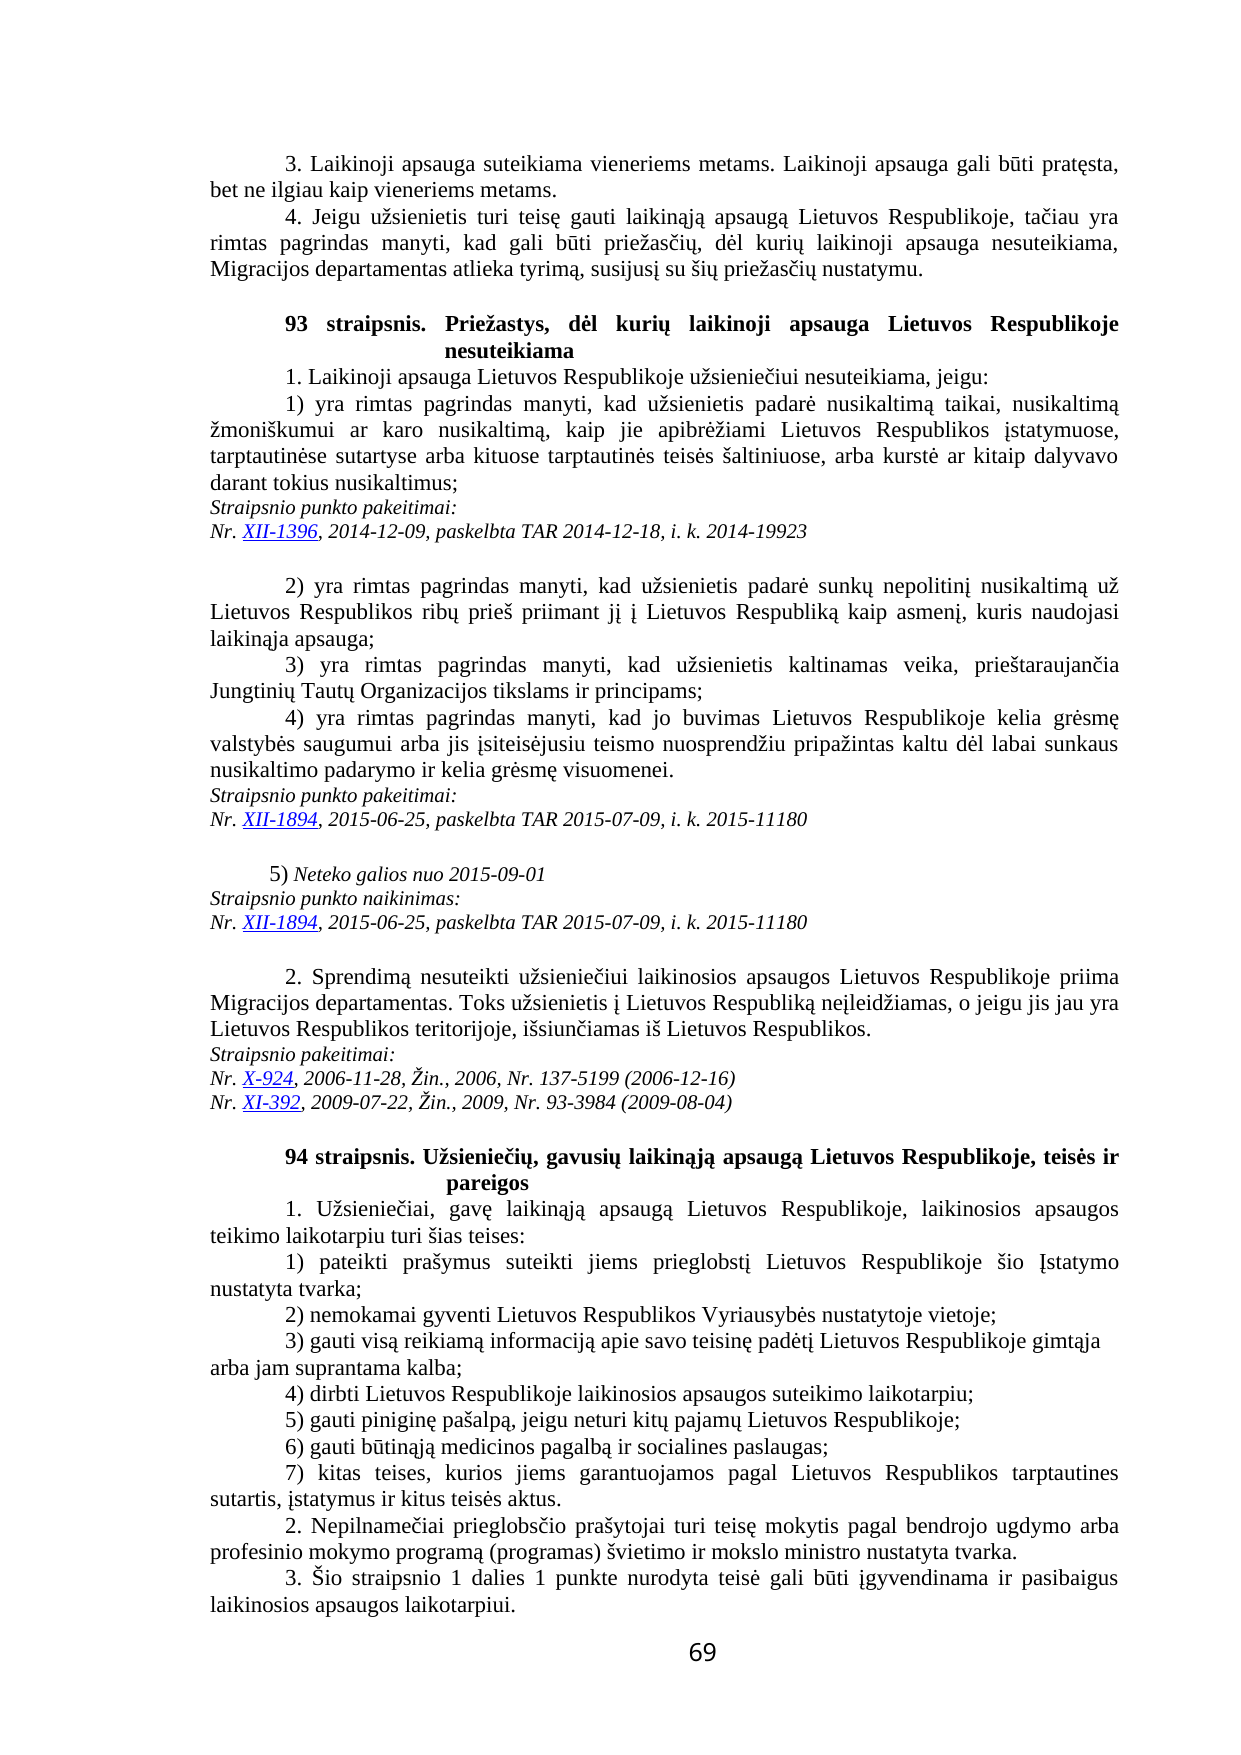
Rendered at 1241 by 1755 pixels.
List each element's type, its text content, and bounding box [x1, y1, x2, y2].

text 5) gauti piniginę pašalpą, jeigu neturi kitų pajamų Lietuvos Respublikoje; [210, 1406, 1120, 1433]
text Straipsnio punkto pakeitimai: [210, 495, 1120, 519]
text Straipsnio punkto pakeitimai: [210, 783, 1120, 807]
text 3) gauti visą reikiamą informaciją apie savo teisinę padėtį Lietuvos Respublikoje gimtąja arba jam suprantama kalba; [210, 1327, 1120, 1380]
text 2. Sprendimą nesuteikti užsieniečiui laikinosios apsaugos Lietuvos Respublikoje priima Migracijos departamentas. Toks užsienietis į Lietuvos Respubliką neįleidžiamas, o jeigu jis jau yra Lietuvos Respublikos teritorijoje, išsiunčiamas iš Lietuvos Respublikos. [210, 963, 1120, 1042]
text 6) gauti būtinąją medicinos pagalbą ir socialines paslaugas; [210, 1433, 1120, 1459]
text 2) yra rimtas pagrindas manyti, kad užsienietis padarė sunkų nepolitinį nusikaltimą už Lietuvos Respublikos ribų prieš priimant jį į Lietuvos Respubliką kaip asmenį, kuris naudojasi laikinąja apsauga; [210, 572, 1120, 651]
text Nr. XI-392, 2009-07-22, Žin., 2009, Nr. 93-3984 (2009-08-04) [210, 1090, 1120, 1114]
text 4. Jeigu užsienietis turi teisę gauti laikinąją apsaugą Lietuvos Respublikoje, tačiau yra rimtas pagrindas manyti, kad gali būti priežasčių, dėl kurių laikinoji apsauga nesuteikiama, Migracijos departamentas atlieka tyrimą, susijusį su šių priežasčių nustatymu. [210, 203, 1120, 282]
text 1. Laikinoji apsauga Lietuvos Respublikoje užsieniečiui nesuteikiama, jeigu: [210, 363, 1120, 389]
text 5) Neteko galios nuo 2015-09-01 [210, 859, 1120, 886]
text 2) nemokamai gyventi Lietuvos Respublikos Vyriausybės nustatytoje vietoje; [210, 1301, 1120, 1327]
text 94 straipsnis. Užsieniečių, gavusių laikinąją apsaugą Lietuvos Respublikoje, teisės ir pareigos [285, 1143, 1120, 1196]
text 1. Užsieniečiai, gavę laikinąją apsaugą Lietuvos Respublikoje, laikinosios apsaugos teikimo laikotarpiu turi šias teises: [210, 1196, 1120, 1248]
text Nr. XII-1894, 2015-06-25, paskelbta TAR 2015-07-09, i. k. 2015-11180 [210, 807, 1120, 831]
text 4) dirbti Lietuvos Respublikoje laikinosios apsaugos suteikimo laikotarpiu; [210, 1380, 1120, 1406]
text 1) yra rimtas pagrindas manyti, kad užsienietis padarė nusikaltimą taikai, nusikaltimą žmoniškumui ar karo nusikaltimą, kaip jie apibrėžiami Lietuvos Respublikos įstatymuose, tarptautinėse sutartyse arba kituose tarptautinės teisės šaltiniuose, arba kurstė ar kitaip dalyvavo darant tokius nusikaltimus; [210, 389, 1120, 495]
text 93 straipsnis. Priežastys, dėl kurių laikinoji apsauga Lietuvos Respublikoje nesuteikiama [285, 311, 1120, 363]
text 4) yra rimtas pagrindas manyti, kad jo buvimas Lietuvos Respublikoje kelia grėsmę valstybės saugumui arba jis įsiteisėjusiu teismo nuosprendžiu pripažintas kaltu dėl labai sunkaus nusikaltimo padarymo ir kelia grėsmę visuomenei. [210, 704, 1120, 783]
text Straipsnio pakeitimai: [210, 1042, 1120, 1066]
text Nr. XII-1894, 2015-06-25, paskelbta TAR 2015-07-09, i. k. 2015-11180 [210, 910, 1120, 934]
text 3) yra rimtas pagrindas manyti, kad užsienietis kaltinamas veika, prieštaraujančia Jungtinių Tautų Organizacijos tikslams ir principams; [210, 651, 1120, 704]
text 7) kitas teises, kurios jiems garantuojamos pagal Lietuvos Respublikos tarptautines sutartis, įstatymus ir kitus teisės aktus. [210, 1459, 1120, 1512]
text Straipsnio punkto naikinimas: [210, 886, 1120, 910]
text Nr. X-924, 2006-11-28, Žin., 2006, Nr. 137-5199 (2006-12-16) [210, 1066, 1120, 1090]
text 3. Laikinoji apsauga suteikiama vieneriems metams. Laikinoji apsauga gali būti pratęsta, bet ne ilgiau kaip vieneriems metams. [210, 150, 1120, 203]
text 3. Šio straipsnio 1 dalies 1 punkte nurodyta teisė gali būti įgyvendinama ir pasibaigus laikinosios apsaugos laikotarpiui. [210, 1564, 1120, 1617]
text 1) pateikti prašymus suteikti jiems prieglobstį Lietuvos Respublikoje šio Įstatymo nustatyta tvarka; [210, 1248, 1120, 1301]
text Nr. XII-1396, 2014-12-09, paskelbta TAR 2014-12-18, i. k. 2014-19923 [210, 519, 1120, 543]
text 2. Nepilnamečiai prieglobsčio prašytojai turi teisę mokytis pagal bendrojo ugdymo arba profesinio mokymo programą (programas) švietimo ir mokslo ministro nustatyta tvarka. [210, 1512, 1120, 1564]
